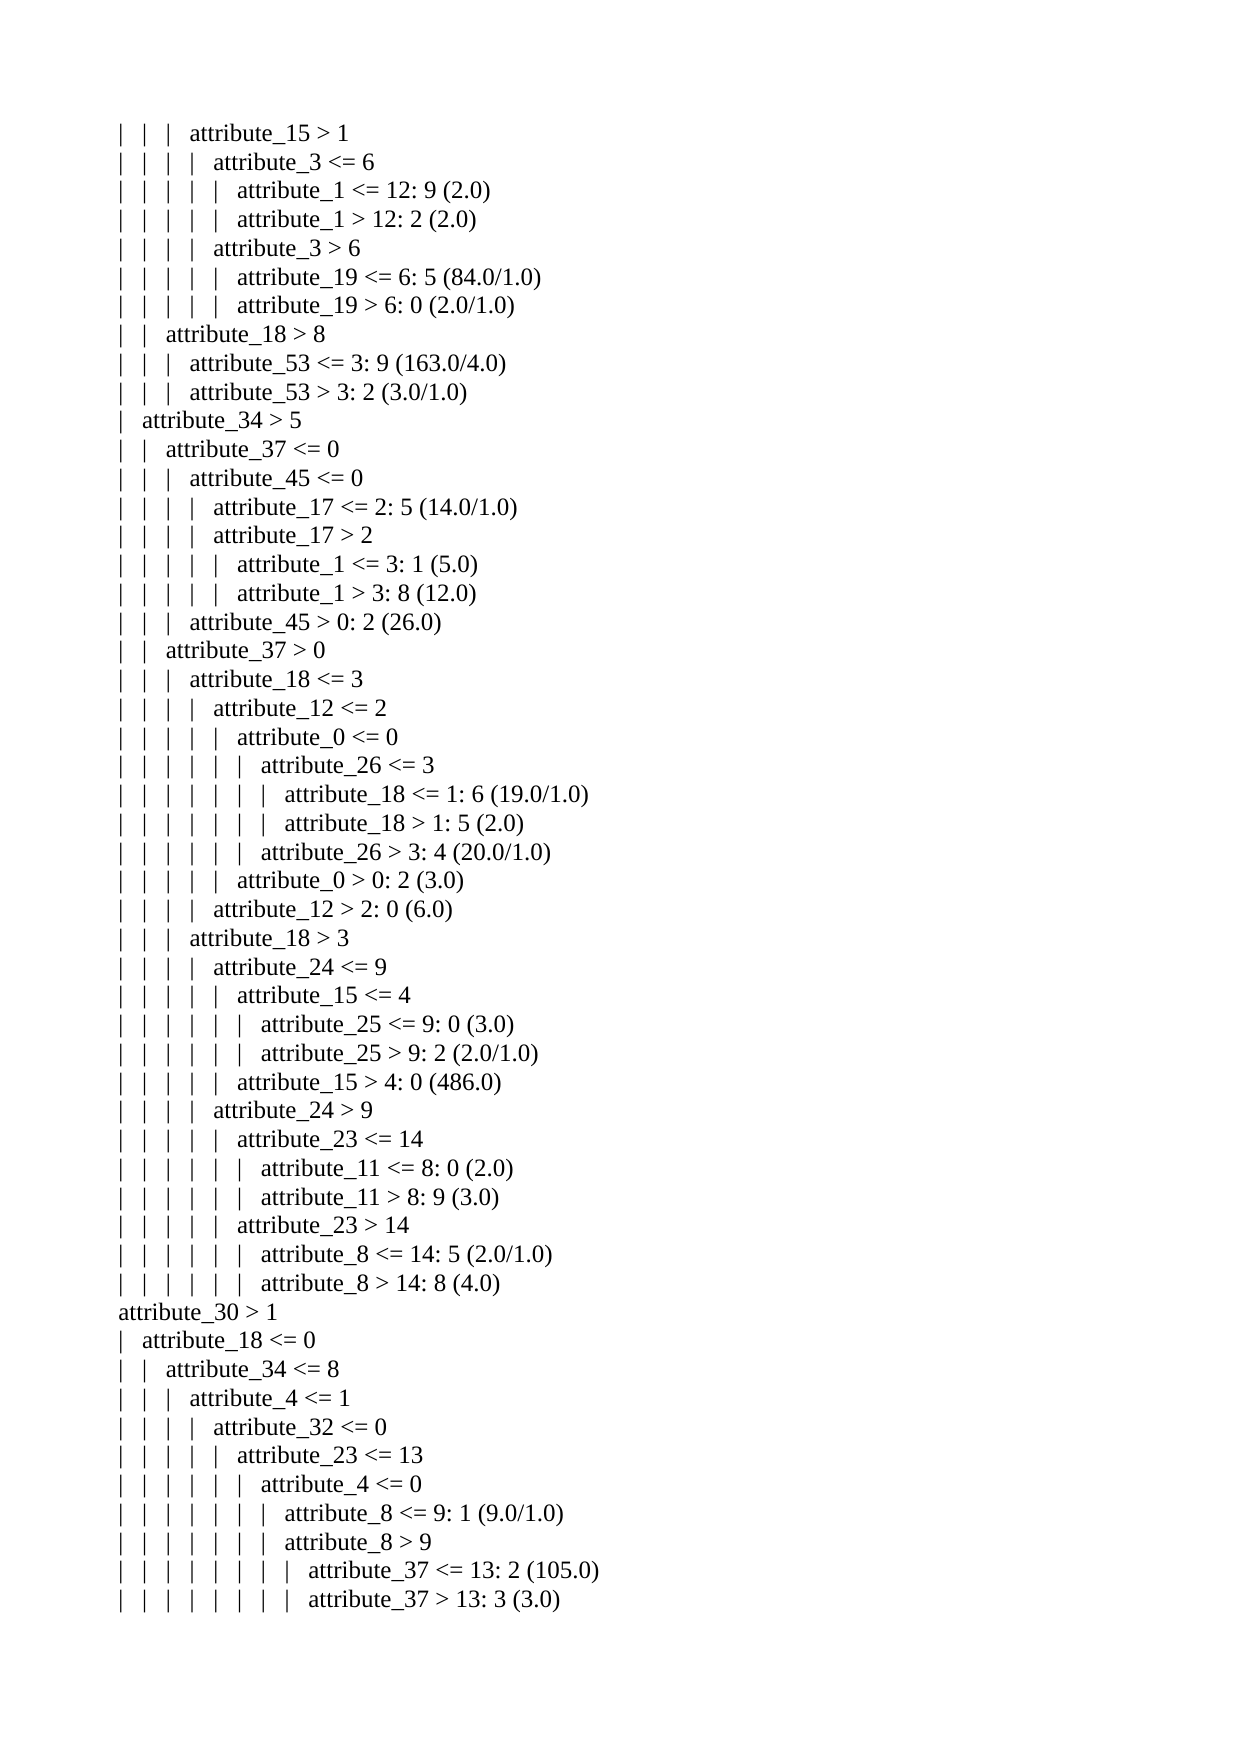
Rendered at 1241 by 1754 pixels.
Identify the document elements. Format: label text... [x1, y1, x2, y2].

text | | | | | attribute_0 <= 0 [118, 722, 1122, 751]
text | | | | attribute_12 > 2: 0 (6.0) [118, 894, 1122, 923]
text | | | | | | | | attribute_37 > 13: 3 (3.0) [118, 1584, 1122, 1613]
text | | | attribute_53 > 3: 2 (3.0/1.0) [118, 377, 1122, 406]
text | attribute_34 > 5 [118, 406, 1122, 434]
text attribute_30 > 1 [118, 1297, 1122, 1326]
text | | | attribute_18 <= 3 [118, 664, 1122, 693]
text | | attribute_34 <= 8 [118, 1354, 1122, 1383]
text | | | | | attribute_19 > 6: 0 (2.0/1.0) [118, 291, 1122, 319]
text | | | | | | | attribute_18 <= 1: 6 (19.0/1.0) [118, 779, 1122, 808]
text | | | | | attribute_1 > 12: 2 (2.0) [118, 204, 1122, 233]
text | | | attribute_15 > 1 [118, 118, 1122, 147]
text | | | | | | attribute_11 <= 8: 0 (2.0) [118, 1153, 1122, 1182]
text | | | | | attribute_23 <= 14 [118, 1124, 1122, 1153]
text | | attribute_37 > 0 [118, 636, 1122, 664]
text | | | attribute_45 <= 0 [118, 463, 1122, 492]
text | | | | | attribute_15 <= 4 [118, 981, 1122, 1009]
text | | | | | attribute_23 <= 13 [118, 1441, 1122, 1469]
text | | | | | attribute_1 <= 3: 1 (5.0) [118, 549, 1122, 578]
text | | attribute_37 <= 0 [118, 434, 1122, 463]
text | | | attribute_53 <= 3: 9 (163.0/4.0) [118, 348, 1122, 377]
text | | | | | | attribute_8 > 14: 8 (4.0) [118, 1268, 1122, 1297]
text | | | | | attribute_1 > 3: 8 (12.0) [118, 578, 1122, 607]
text | | | | | attribute_0 > 0: 2 (3.0) [118, 866, 1122, 894]
text | attribute_18 <= 0 [118, 1326, 1122, 1354]
text | | | attribute_4 <= 1 [118, 1383, 1122, 1412]
text | | | | | | | attribute_8 <= 9: 1 (9.0/1.0) [118, 1498, 1122, 1527]
text | | | | attribute_3 > 6 [118, 233, 1122, 262]
text | | | | | | attribute_4 <= 0 [118, 1469, 1122, 1498]
text | | | | attribute_32 <= 0 [118, 1412, 1122, 1441]
text | | attribute_18 > 8 [118, 319, 1122, 348]
text | | | | | | | attribute_18 > 1: 5 (2.0) [118, 808, 1122, 837]
text | | | | | attribute_15 > 4: 0 (486.0) [118, 1067, 1122, 1096]
text | | | | attribute_3 <= 6 [118, 147, 1122, 176]
text | | | | | attribute_23 > 14 [118, 1211, 1122, 1239]
text | | | | | | attribute_8 <= 14: 5 (2.0/1.0) [118, 1239, 1122, 1268]
text | | | | | attribute_19 <= 6: 5 (84.0/1.0) [118, 262, 1122, 291]
text | | | | | attribute_1 <= 12: 9 (2.0) [118, 176, 1122, 204]
text | | | | | | attribute_26 <= 3 [118, 751, 1122, 779]
text | | | | attribute_17 <= 2: 5 (14.0/1.0) [118, 492, 1122, 521]
text | | | | | | attribute_26 > 3: 4 (20.0/1.0) [118, 837, 1122, 866]
text | | | attribute_45 > 0: 2 (26.0) [118, 607, 1122, 636]
text | | | | | | attribute_25 > 9: 2 (2.0/1.0) [118, 1038, 1122, 1067]
text | | | | attribute_24 > 9 [118, 1096, 1122, 1124]
text | | | attribute_18 > 3 [118, 923, 1122, 952]
text | | | | | | | | attribute_37 <= 13: 2 (105.0) [118, 1556, 1122, 1584]
text | | | | | | attribute_25 <= 9: 0 (3.0) [118, 1009, 1122, 1038]
text | | | | attribute_12 <= 2 [118, 693, 1122, 722]
text | | | | | | attribute_11 > 8: 9 (3.0) [118, 1182, 1122, 1211]
text | | | | | | | attribute_8 > 9 [118, 1527, 1122, 1556]
text | | | | attribute_24 <= 9 [118, 952, 1122, 981]
text | | | | attribute_17 > 2 [118, 521, 1122, 549]
